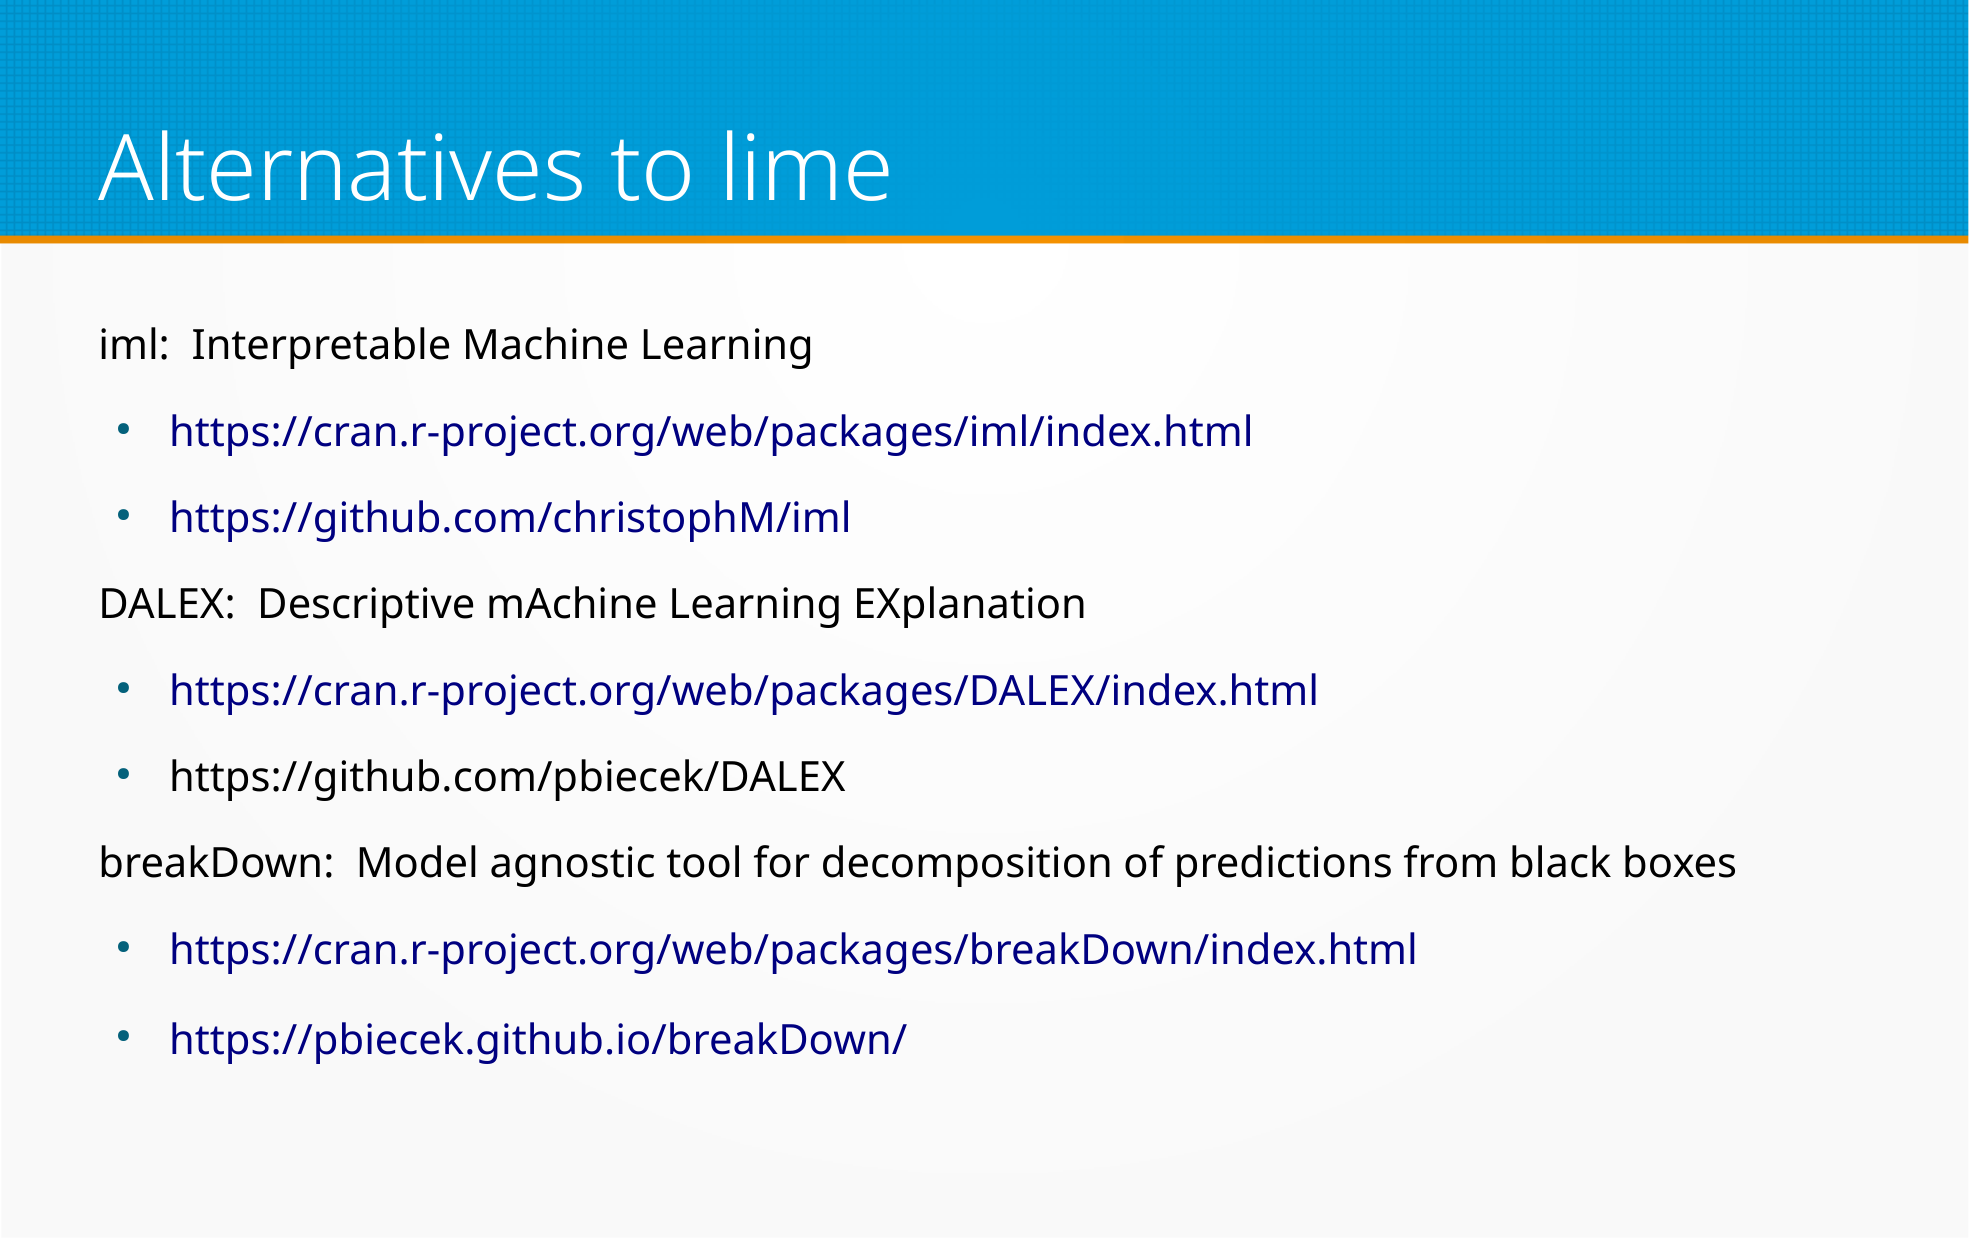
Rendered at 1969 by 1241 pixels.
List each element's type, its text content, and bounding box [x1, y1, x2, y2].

picture [0, 236, 1969, 1241]
title Alternatives to lime [98, 19, 1870, 227]
list iml: Interpretable Machine Learning https://cran.r-project.org/web/packages/iml/index.html https://github.com/christophM/iml DALEX: Descriptive mAchine Learning EXplanation https://cran.r-project.org/web/packages/DALEX/index.html https://github.com/pbiecek/DALEX breakDown: Model agnostic tool for decomposition of predictions from black boxes https://cran.r-project.org/web/packages/breakDown/index.html https://pbiecek.github.io/breakDown/ [98, 315, 1861, 1081]
